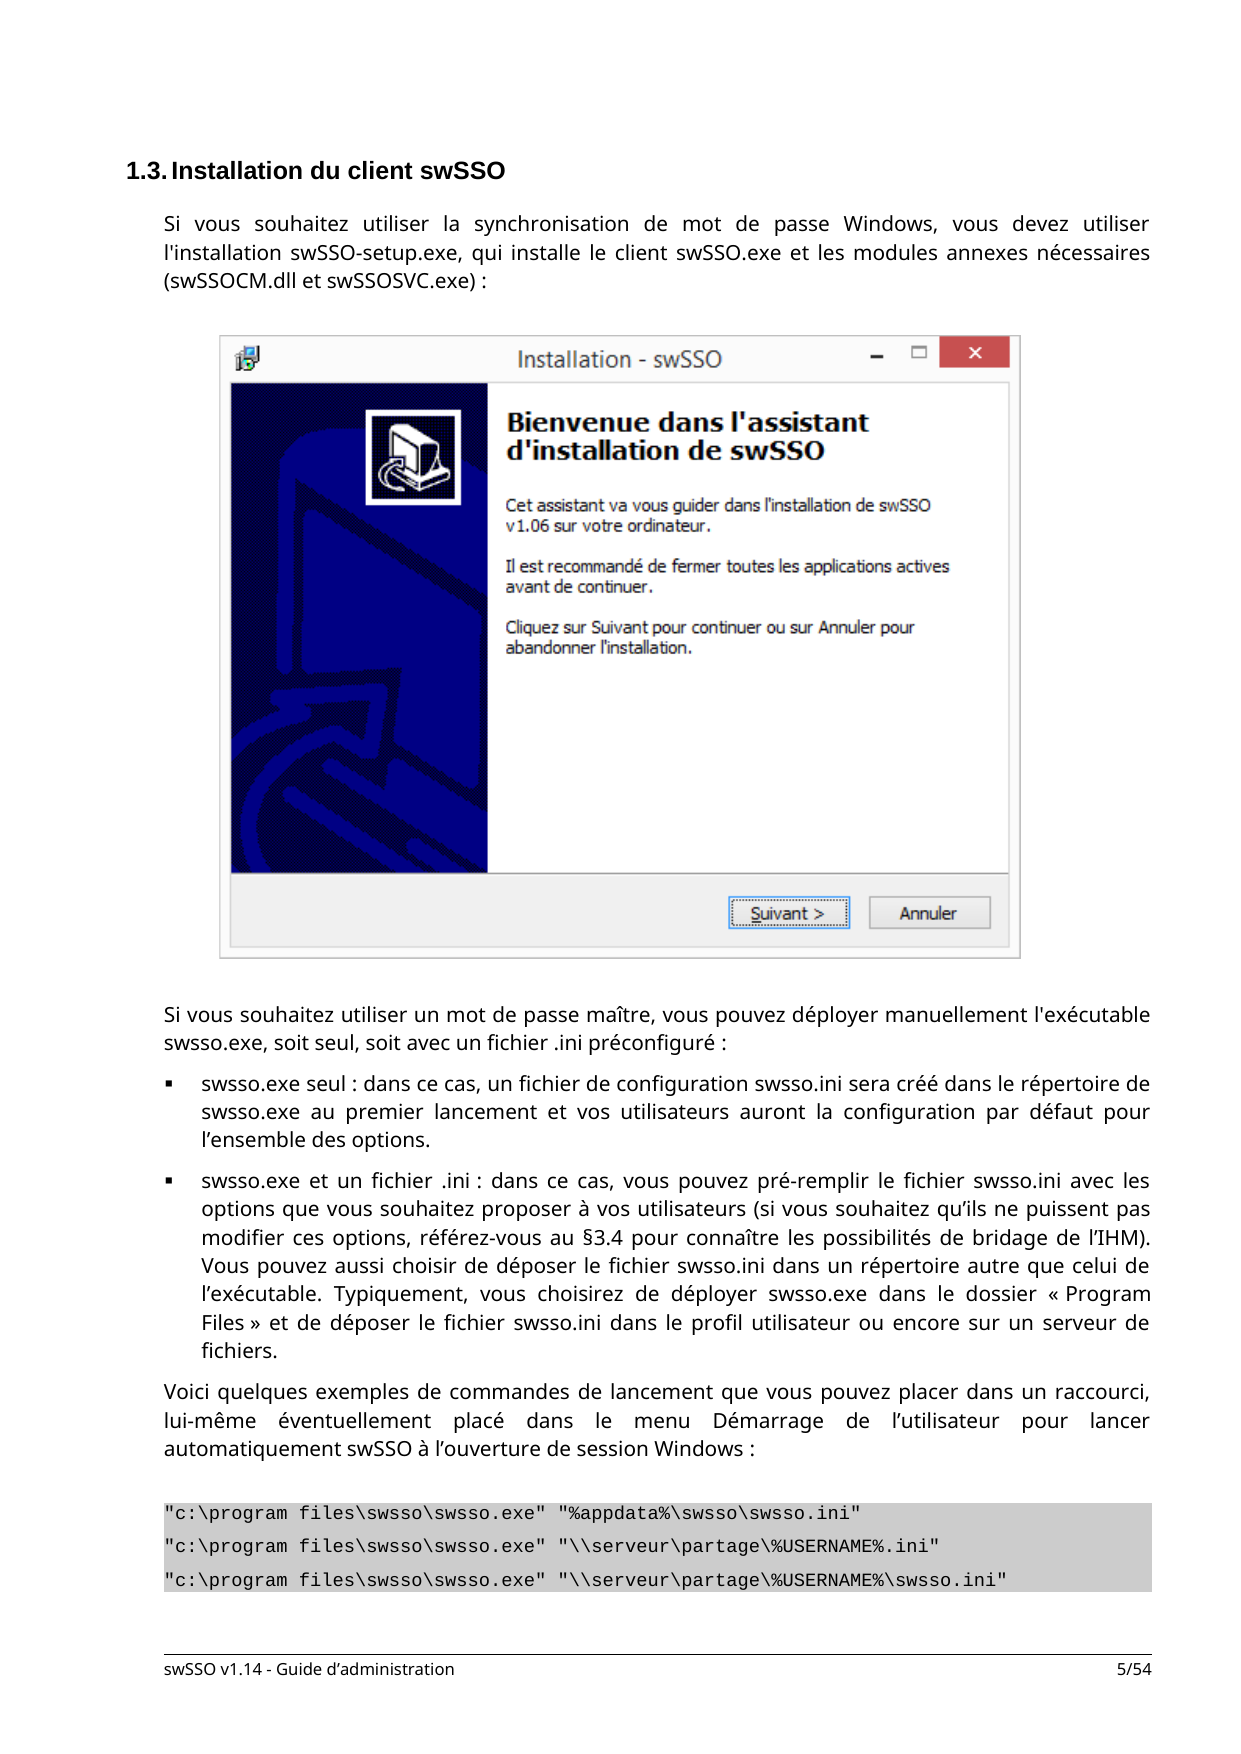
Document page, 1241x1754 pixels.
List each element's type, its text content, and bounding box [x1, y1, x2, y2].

text "c:\program files\swsso\swsso.exe" "%appdata%\swsso\swsso.ini" [164, 1503, 1152, 1525]
text "c:\program files\swsso\swsso.exe" "\\serveur\partage\%USERNAME%\swsso.ini" [164, 1571, 1152, 1592]
subtitle Installation du client swSSO [126, 156, 1152, 184]
list swsso.exe et un fichier .ini : dans ce cas, vous pouvez pré-remplir le fichier swsso.ini avec les options que vous souhaitez proposer à vos utilisateurs (si vous souhaitez qu’ils ne puissent pas modifier ces options, référez-vous au §3.4 pour connaître les possibilités de bridage de l’IHM). Vous pouvez aussi choisir de déposer le fichier swsso.ini dans un répertoire autre que celui de l’exécutable. Typiquement, vous choisirez de déployer swsso.exe dans le dossier « Program Files » et de déposer le fichier swsso.ini dans le profil utilisateur ou encore sur un serveur de fichiers. [164, 1166, 1152, 1365]
picture [219, 335, 1021, 959]
list swsso.exe seul : dans ce cas, un fichier de configuration swsso.ini sera créé dans le répertoire de swsso.exe au premier lancement et vos utilisateurs auront la configuration par défaut pour l’ensemble des options. [164, 1069, 1152, 1154]
text "c:\program files\swsso\swsso.exe" "\\serveur\partage\%USERNAME%.ini" [164, 1537, 1152, 1558]
text Si vous souhaitez utiliser la synchronisation de mot de passe Windows, vous devez utiliser l'installation swSSO-setup.exe, qui installe le client swSSO.exe et les modules annexes nécessaires (swSSOCM.dll et swSSOSVC.exe) : [164, 209, 1152, 295]
text Si vous souhaitez utiliser un mot de passe maître, vous pouvez déployer manuellement l'exécutable swsso.exe, soit seul, soit avec un fichier .ini préconfiguré : [164, 1000, 1152, 1057]
text Voici quelques exemples de commandes de lancement que vous pouvez placer dans un raccourci, lui-même éventuellement placé dans le menu Démarrage de l’utilisateur pour lancer automatiquement swSSO à l’ouverture de session Windows : [164, 1377, 1152, 1463]
